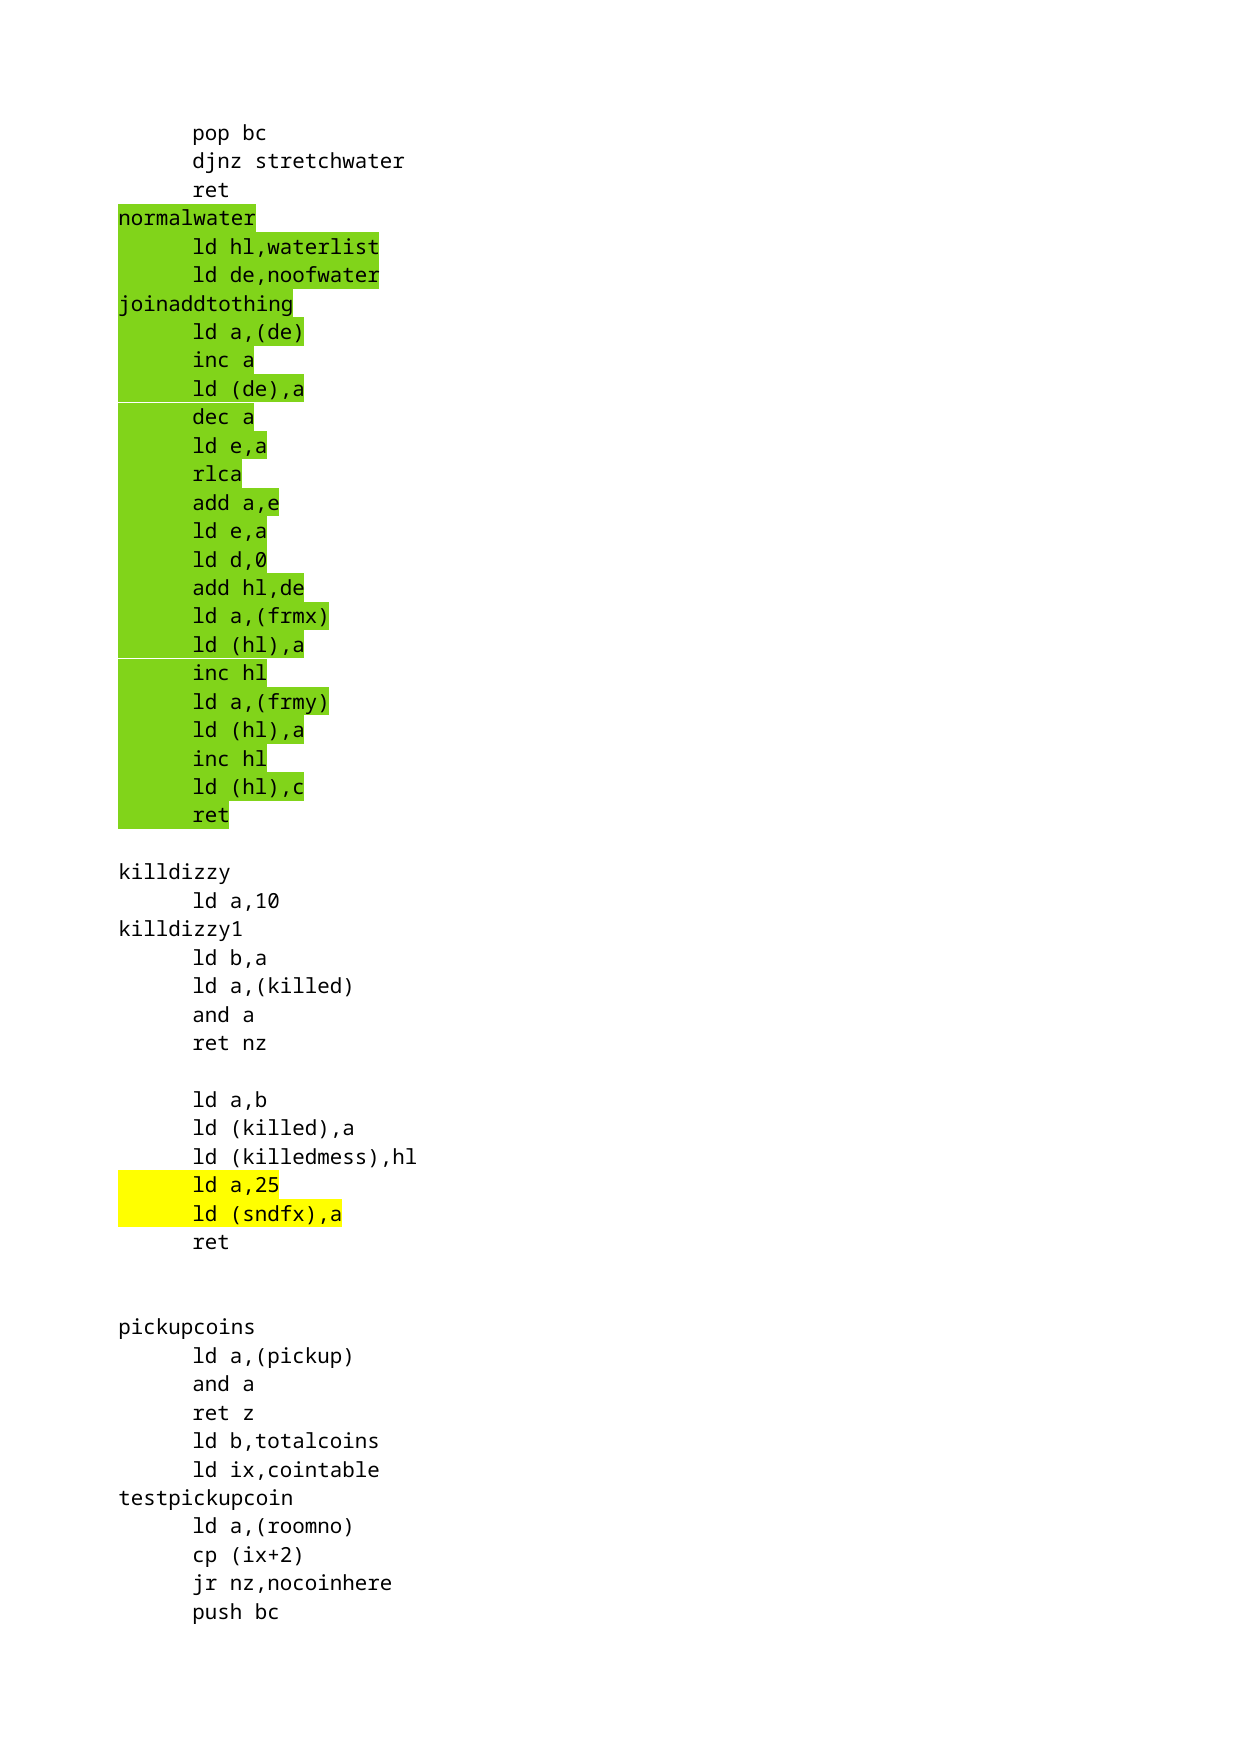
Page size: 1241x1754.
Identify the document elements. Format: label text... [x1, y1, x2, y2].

text dec a [118, 402, 1122, 431]
text testpickupcoin [118, 1483, 1122, 1512]
text ld b,totalcoins [118, 1426, 1122, 1455]
text ld hl,waterlist [118, 232, 1122, 260]
text ld (killed),a [118, 1113, 1122, 1142]
text ld (de),a [118, 374, 1122, 402]
text ret nz [118, 1028, 1122, 1057]
text jr nz,nocoinhere [118, 1568, 1122, 1597]
text ret z [118, 1398, 1122, 1426]
text ld (killedmess),hl [118, 1142, 1122, 1170]
text killdizzy [118, 857, 1122, 886]
text ld a,10 [118, 886, 1122, 914]
text ld a,(frmx) [118, 602, 1122, 630]
text killdizzy1 [118, 914, 1122, 943]
text djnz stretchwater [118, 147, 1122, 175]
text add hl,de [118, 573, 1122, 602]
text ld a,(roomno) [118, 1512, 1122, 1540]
text ld (sndfx),a [118, 1199, 1122, 1227]
text and a [118, 1369, 1122, 1398]
text pickupcoins [118, 1312, 1122, 1341]
text ld e,a [118, 431, 1122, 459]
text ret [118, 1227, 1122, 1256]
text ld a,b [118, 1085, 1122, 1113]
text ld a,(killed) [118, 971, 1122, 1000]
text ld e,a [118, 516, 1122, 545]
text ld de,noofwater [118, 260, 1122, 289]
text ld a,25 [118, 1170, 1122, 1199]
text ld ix,cointable [118, 1455, 1122, 1483]
text and a [118, 1000, 1122, 1028]
text ld (hl),a [118, 630, 1122, 658]
text ret [118, 801, 1122, 829]
text ld (hl),a [118, 715, 1122, 744]
text inc a [118, 346, 1122, 374]
text ld b,a [118, 943, 1122, 971]
text ld a,(de) [118, 317, 1122, 346]
text cp (ix+2) [118, 1540, 1122, 1568]
text normalwater [118, 203, 1122, 232]
text rlca [118, 459, 1122, 488]
text ld a,(frmy) [118, 687, 1122, 715]
text add a,e [118, 488, 1122, 516]
text joinaddtothing [118, 289, 1122, 317]
text inc hl [118, 658, 1122, 687]
text ret [118, 175, 1122, 203]
text inc hl [118, 744, 1122, 772]
text ld d,0 [118, 545, 1122, 573]
text ld a,(pickup) [118, 1341, 1122, 1369]
text pop bc [118, 118, 1122, 147]
text push bc [118, 1597, 1122, 1625]
text ld (hl),c [118, 772, 1122, 801]
